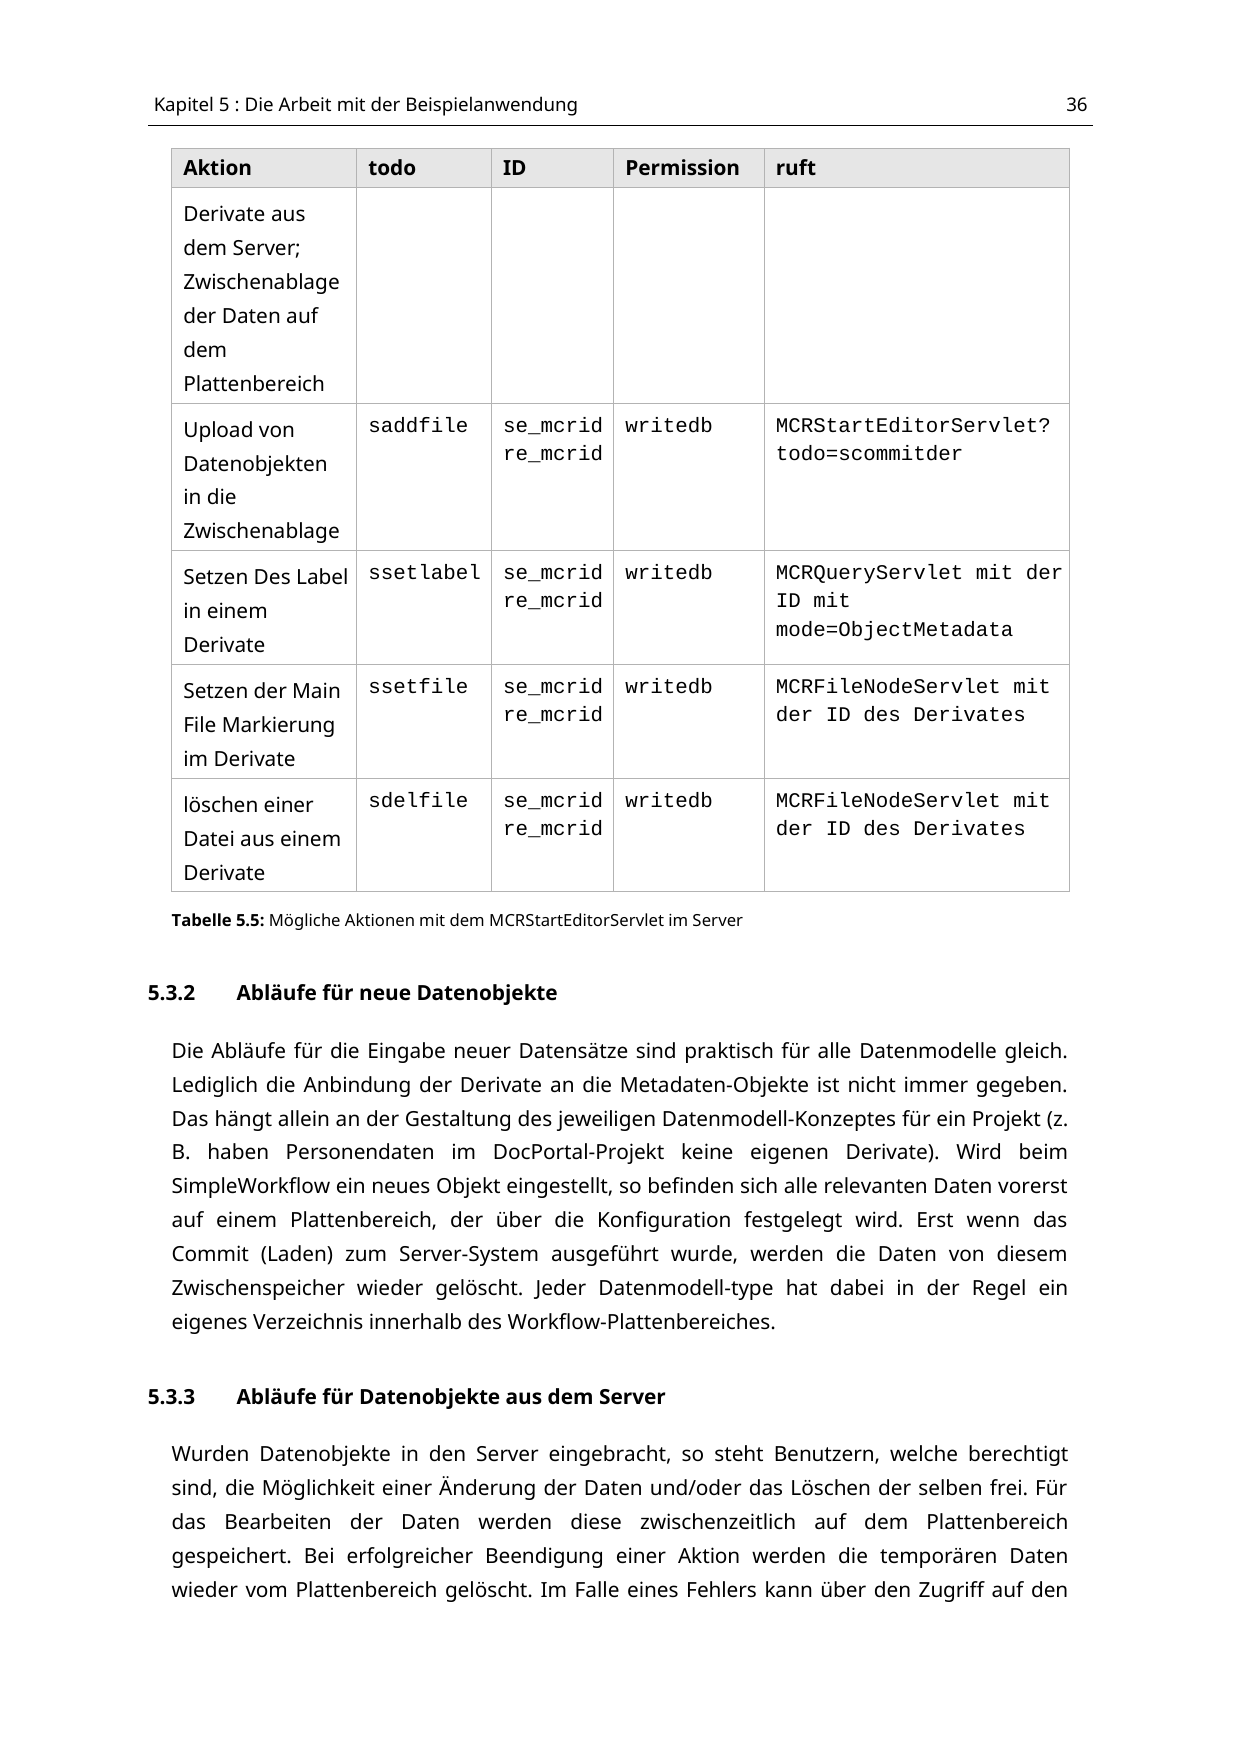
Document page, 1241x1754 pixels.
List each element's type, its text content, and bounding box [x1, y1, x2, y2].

table_cell writedb [614, 665, 764, 778]
table_cell Setzen der Main File Markierung im Derivate [172, 665, 356, 778]
table_cell se_mcridre_mcrid [492, 779, 613, 891]
table_cell [357, 188, 491, 403]
table_cell writedb [614, 551, 764, 664]
table_cell se_mcridre_mcrid [492, 551, 613, 664]
subtitle Abläufe für neue Datenobjekte [148, 978, 1092, 1007]
table_header ruft [765, 149, 1069, 187]
table_cell MCRQueryServlet mit der ID mit mode=ObjectMetadata [765, 551, 1069, 664]
table_cell se_mcridre_mcrid [492, 665, 613, 778]
table_cell ssetfile [357, 665, 491, 778]
table_header todo [357, 149, 491, 187]
table_header ID [492, 149, 613, 187]
table_cell löschen einer Datei aus einem Derivate [172, 779, 356, 891]
subtitle Abläufe für Datenobjekte aus dem Server [148, 1382, 1092, 1410]
table_cell se_mcridre_mcrid [492, 404, 613, 550]
table_cell Derivate aus dem Server; Zwischenablage der Daten auf dem Plattenbereich [172, 188, 356, 403]
text Wurden Datenobjekte in den Server eingebracht, so steht Benutzern, welche berechtigt sind, die Möglichkeit einer Änderung der Daten und/oder das Löschen der selben frei. Für das Bearbeiten der Daten werden diese zwischenzeitlich auf dem Plattenbereich gespeichert. Bei erfolgreicher Beendigung einer Aktion werden die temporären Daten wieder vom Plattenbereich gelöscht. Im Falle eines Fehlers kann über den Zugriff auf den [171, 1439, 1069, 1603]
table_cell MCRStartEditorServlet?todo=scommitder [765, 404, 1069, 550]
table_cell Setzen Des Label in einem Derivate [172, 551, 356, 664]
table_cell [614, 188, 764, 403]
table_cell MCRFileNodeServlet mit der ID des Derivates [765, 779, 1069, 891]
table_cell [492, 188, 613, 403]
table_cell Upload von Datenobjekten in die Zwischenablage [172, 404, 356, 550]
table_cell [765, 188, 1069, 403]
table_header Aktion [172, 149, 356, 187]
text Tabelle 5.5: Mögliche Aktionen mit dem MCRStartEditorServlet im Server [171, 908, 1069, 931]
text Die Abläufe für die Eingabe neuer Datensätze sind praktisch für alle Datenmodelle gleich. Lediglich die Anbindung der Derivate an die Metadaten-Objekte ist nicht immer gegeben. Das hängt allein an der Gestaltung des jeweiligen Datenmodell-Konzeptes für ein Projekt (z. B. haben Personendaten im DocPortal-Projekt keine eigenen Derivate). Wird beim SimpleWorkflow ein neues Objekt eingestellt, so befinden sich alle relevanten Daten vorerst auf einem Plattenbereich, der über die Konfiguration festgelegt wird. Erst wenn das Commit (Laden) zum Server-System ausgeführt wurde, werden die Daten von diesem Zwischenspeicher wieder gelöscht. Jeder Datenmodell-type hat dabei in der Regel ein eigenes Verzeichnis innerhalb des Workflow-Plattenbereiches. [171, 1036, 1069, 1335]
table_cell MCRFileNodeServlet mit der ID des Derivates [765, 665, 1069, 778]
table_cell ssetlabel [357, 551, 491, 664]
table_cell writedb [614, 404, 764, 550]
table_header Permission [614, 149, 764, 187]
table_cell sdelfile [357, 779, 491, 891]
table_cell saddfile [357, 404, 491, 550]
table_cell writedb [614, 779, 764, 891]
